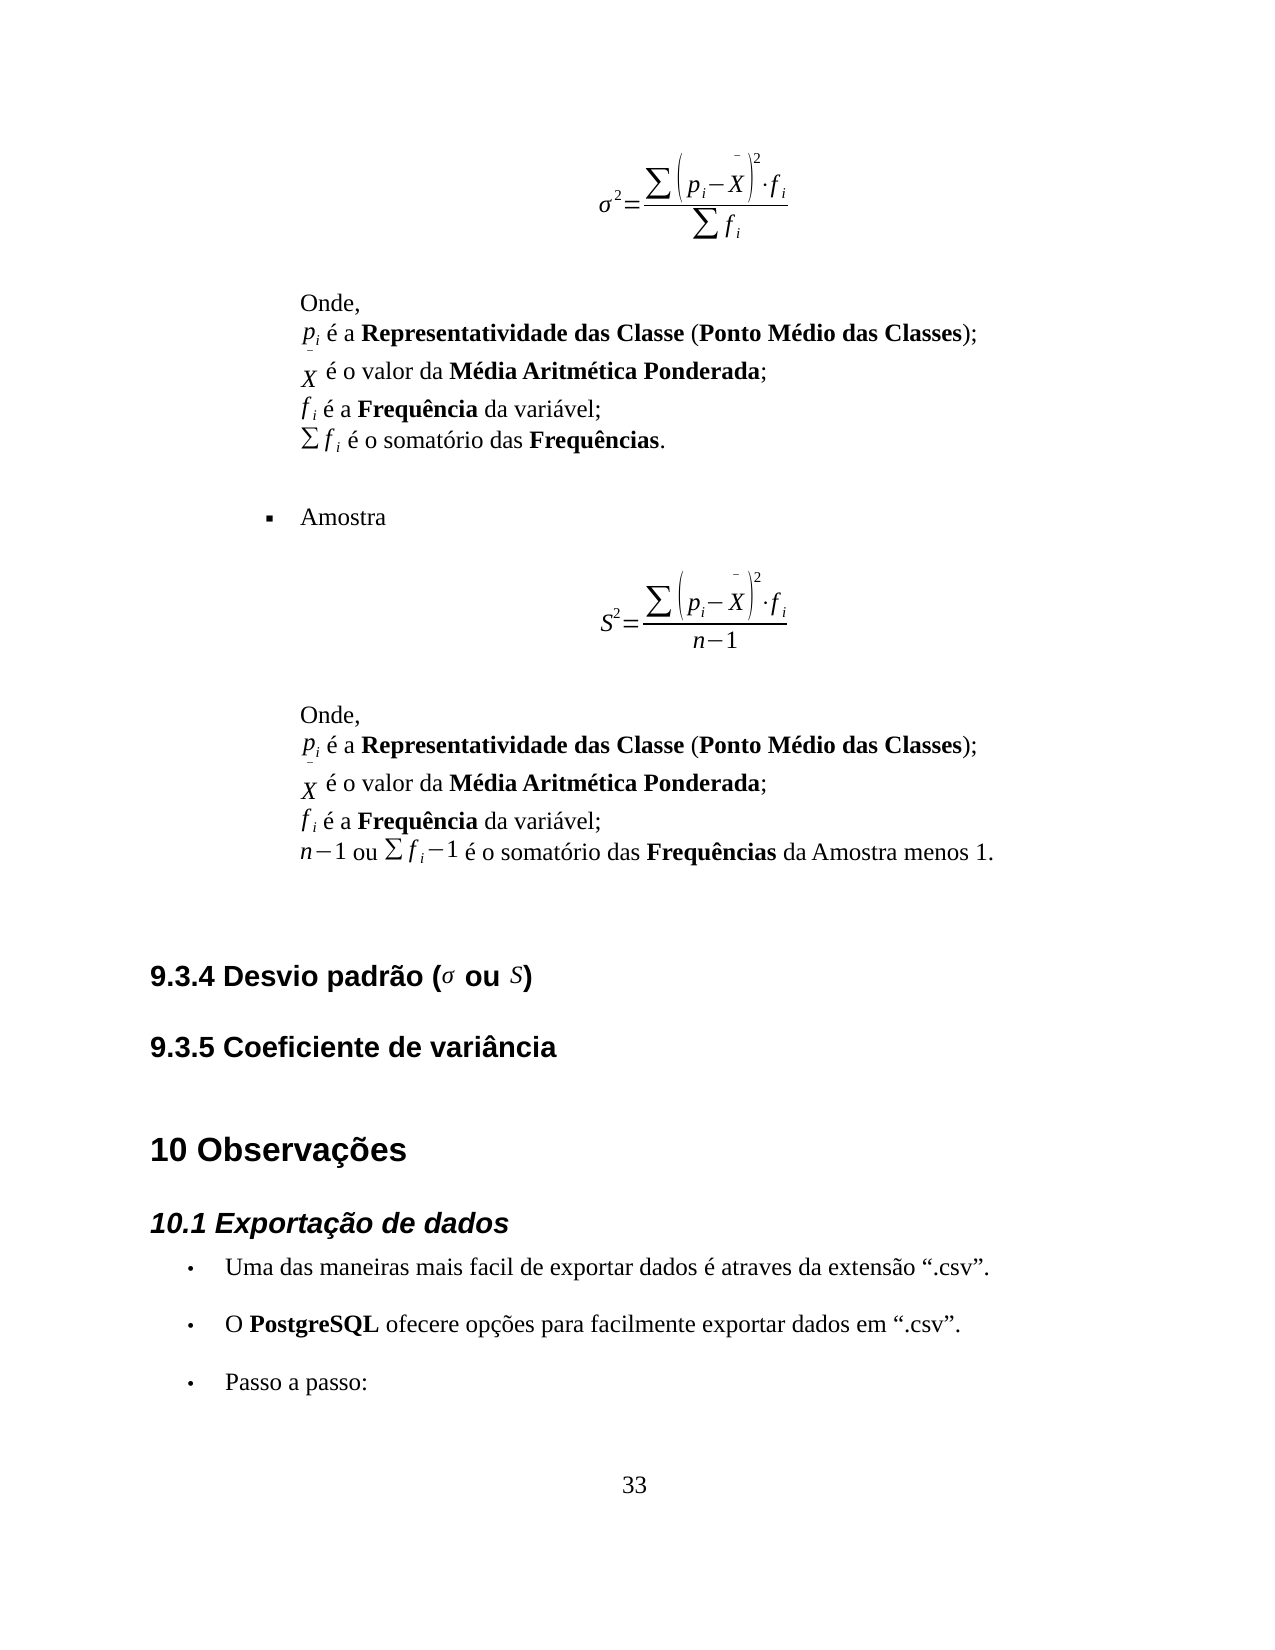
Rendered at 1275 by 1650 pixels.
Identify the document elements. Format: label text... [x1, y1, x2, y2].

list Passo a passo: [187, 1367, 1125, 1424]
list Onde, é a Representatividade das Classe (Ponto Médio das Classes); é o valor da Média Aritmética Ponderada; é a Frequência da variável; é o somatório das Frequências. [262, 288, 1125, 484]
list O PostgreSQL ofecere opções para facilmente exportar dados em “.csv”. [187, 1309, 1125, 1367]
list Uma das maneiras mais facil de exportar dados é atraves da extensão “.csv”. [187, 1252, 1125, 1309]
subtitle 10 Observações [150, 1129, 1125, 1168]
subtitle 10.1 Exportação de dados [150, 1206, 1125, 1239]
subtitle 9.3.4 Desvio padrão ( ou ) [150, 959, 1125, 992]
list Onde, é a Representatividade das Classe (Ponto Médio das Classes); é o valor da Média Aritmética Ponderada; é a Frequência da variável; ou é o somatório das Frequências da Amostra menos 1. [262, 700, 1125, 896]
subtitle 9.3.5 Coeficiente de variância [150, 1030, 1125, 1063]
list Amostra [262, 502, 1125, 560]
